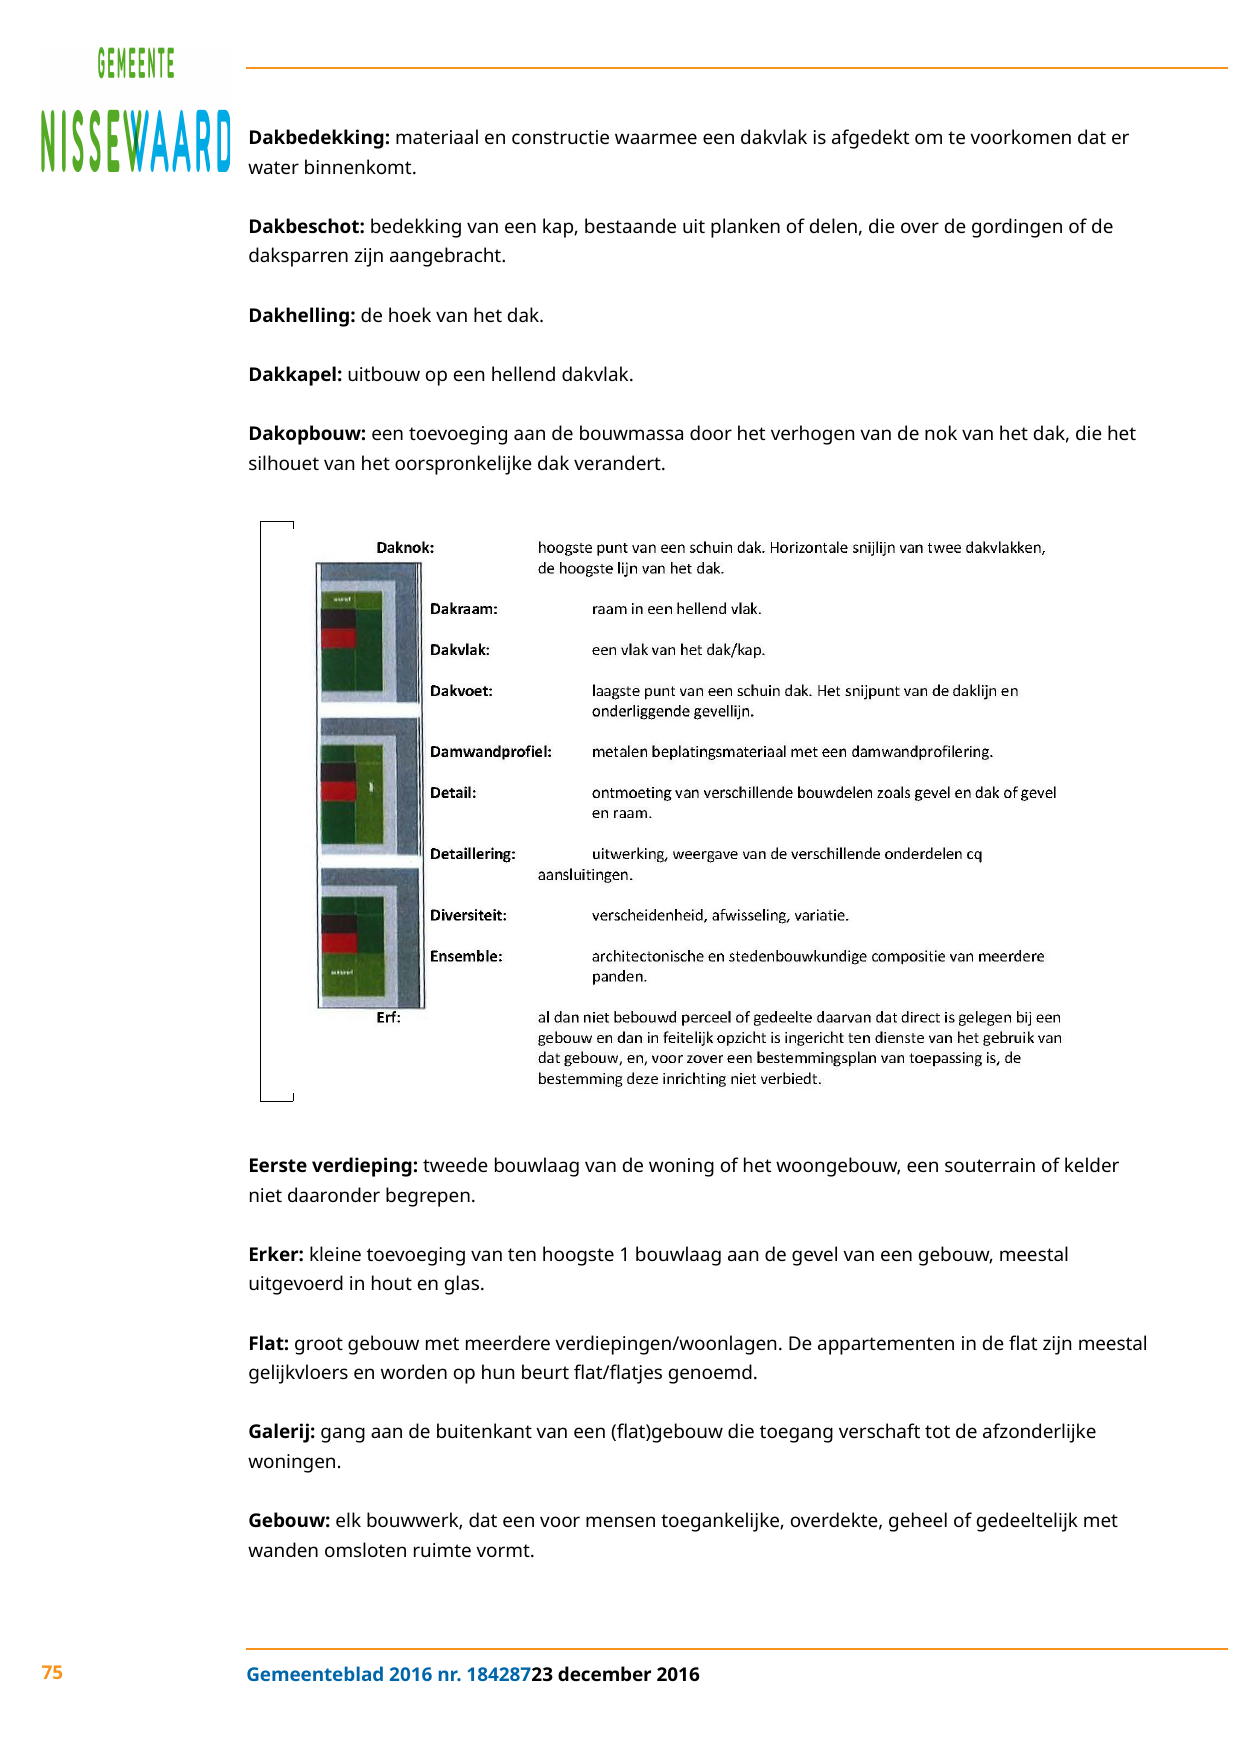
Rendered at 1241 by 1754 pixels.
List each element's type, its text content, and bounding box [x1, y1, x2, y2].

picture [268, 529, 1173, 1093]
picture [222, 122, 227, 160]
picture [176, 157, 187, 172]
text Dakkapel: uitbouw op een hellend dakvlak. [248, 361, 1152, 387]
text Erker: kleine toevoeging van ten hoogste 1 bouwlaag aan de gevel van een gebouw, meestal uitgevoerd in hout en glas. [248, 1241, 1152, 1296]
picture [201, 122, 206, 138]
text Gebouw: elk bouwwerk, dat een voor mensen toegankelijke, overdekte, geheel of gedeeltelijk met wanden omsloten ruimte vormt. [248, 1507, 1152, 1563]
picture [200, 151, 206, 172]
text Flat: groot gebouw met meerdere verdiepingen/woonlagen. De appartementen in de flat zijn meestal gelijkvloers en worden op hun beurt flat/flatjes genoemd. [248, 1330, 1152, 1385]
picture [41, 47, 231, 172]
text Dakopbouw: een toevoeging aan de bouwmassa door het verhogen van de nok van het dak, die het silhouet van het oorspronkelijke dak verandert. [248, 420, 1152, 476]
picture [154, 157, 165, 172]
text Dakbedekking: materiaal en constructie waarmee een dakvlak is afgedekt om te voorkomen dat er water binnenkomt. [248, 124, 1152, 180]
text Galerij: gang aan de buitenkant van een (flat)gebouw die toegang verschaft tot de afzonderlijke woningen. [248, 1418, 1152, 1474]
text Eerste verdieping: tweede bouwlaag van de woning of het woongebouw, een souterrain of kelder niet daaronder begrepen. [248, 1152, 1152, 1208]
text Dakbeschot: bedekking van een kap, bestaande uit planken of delen, die over de gordingen of de daksparren zijn aangebracht. [248, 213, 1152, 268]
text Dakhelling: de hoek van het dak. [248, 302, 1152, 328]
